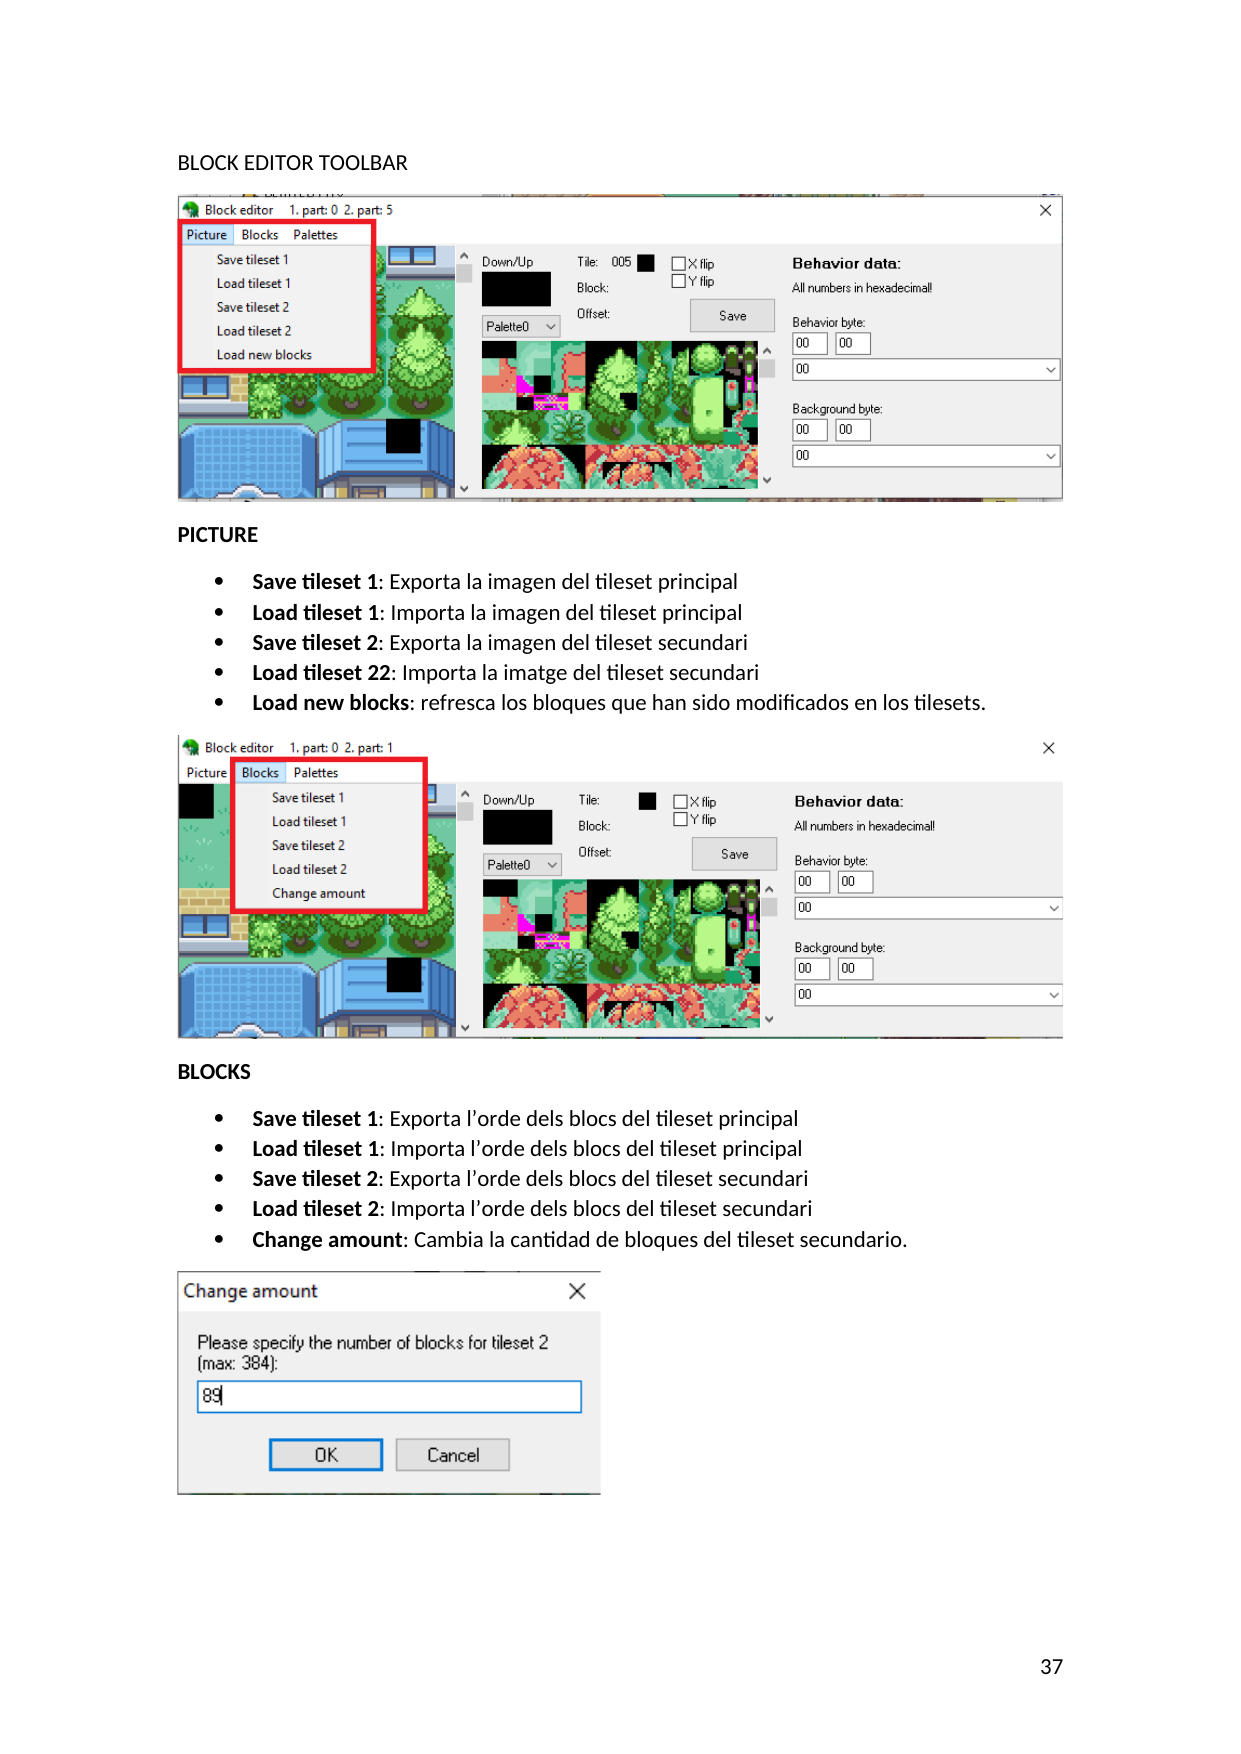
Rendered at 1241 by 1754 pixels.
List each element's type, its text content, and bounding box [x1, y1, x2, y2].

list Change amount: Cambia la cantidad de bloques del tileset secundario. [215, 1225, 1063, 1253]
list Save tileset 2: Exporta l’orde dels blocs del tileset secundari [215, 1164, 1063, 1192]
list Save tileset 1: Exporta la imagen del tileset principal [215, 567, 1063, 596]
list Save tileset 1: Exporta l’orde dels blocs del tileset principal [215, 1104, 1063, 1132]
list Load tileset 1: Importa la imagen del tileset principal [215, 598, 1063, 626]
list Load tileset 2: Importa l’orde dels blocs del tileset secundari [215, 1194, 1063, 1222]
list Load tileset 1: Importa l’orde dels blocs del tileset principal [215, 1134, 1063, 1162]
text BLOCK EDITOR TOOLBAR [177, 148, 1063, 176]
list Load tileset 22: Importa la imatge del tileset secundari [215, 658, 1063, 686]
picture [177, 735, 1063, 1039]
picture [177, 194, 1063, 502]
text BLOCKS [177, 1057, 1063, 1085]
picture [177, 1271, 601, 1495]
list Load new blocks: refresca los bloques que han sido modificados en los tilesets. [215, 688, 1063, 716]
text PICTURE [177, 521, 1063, 549]
list Save tileset 2: Exporta la imagen del tileset secundari [215, 628, 1063, 656]
